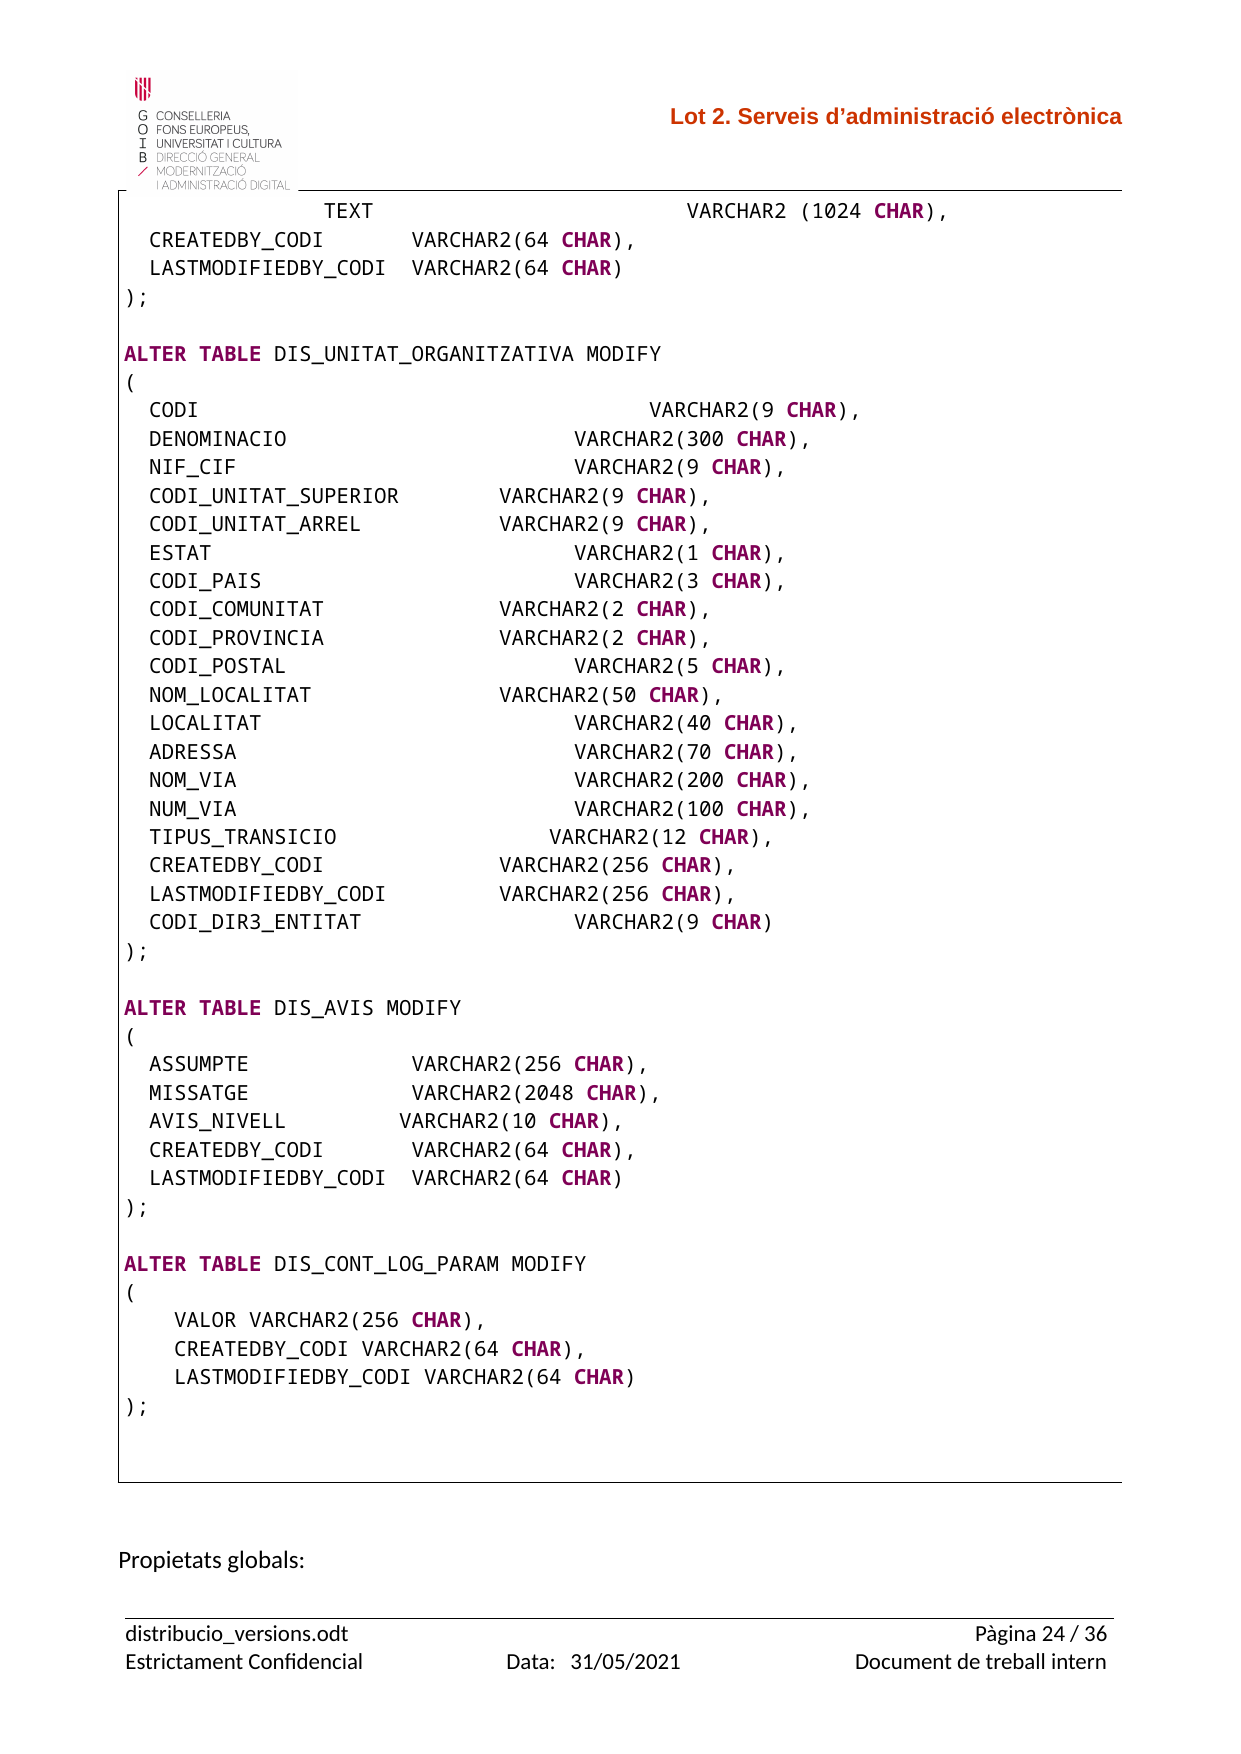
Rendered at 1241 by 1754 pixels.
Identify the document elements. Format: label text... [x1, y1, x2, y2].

table_header TEXT VARCHAR2 (1024 CHAR), CREATEDBY_CODI VARCHAR2(64 CHAR), LASTMODIFIEDBY_CODI VARCHAR2(64 CHAR) ); ALTER TABLE DIS_UNITAT_ORGANITZATIVA MODIFY ( CODI VARCHAR2(9 CHAR), DENOMINACIO VARCHAR2(300 CHAR), NIF_CIF VARCHAR2(9 CHAR), CODI_UNITAT_SUPERIOR VARCHAR2(9 CHAR), CODI_UNITAT_ARREL VARCHAR2(9 CHAR), ESTAT VARCHAR2(1 CHAR), CODI_PAIS VARCHAR2(3 CHAR), CODI_COMUNITAT VARCHAR2(2 CHAR), CODI_PROVINCIA VARCHAR2(2 CHAR), CODI_POSTAL VARCHAR2(5 CHAR), NOM_LOCALITAT VARCHAR2(50 CHAR), LOCALITAT VARCHAR2(40 CHAR), ADRESSA VARCHAR2(70 CHAR), NOM_VIA VARCHAR2(200 CHAR), NUM_VIA VARCHAR2(100 CHAR), TIPUS_TRANSICIO VARCHAR2(12 CHAR), CREATEDBY_CODI VARCHAR2(256 CHAR), LASTMODIFIEDBY_CODI VARCHAR2(256 CHAR), CODI_DIR3_ENTITAT VARCHAR2(9 CHAR) ); ALTER TABLE DIS_AVIS MODIFY ( ASSUMPTE VARCHAR2(256 CHAR), MISSATGE VARCHAR2(2048 CHAR), AVIS_NIVELL VARCHAR2(10 CHAR), CREATEDBY_CODI VARCHAR2(64 CHAR), LASTMODIFIEDBY_CODI VARCHAR2(64 CHAR) ); ALTER TABLE DIS_CONT_LOG_PARAM MODIFY ( VALOR VARCHAR2(256 CHAR), CREATEDBY_CODI VARCHAR2(64 CHAR), LASTMODIFIEDBY_CODI VARCHAR2(64 CHAR) ); [119, 191, 1122, 1482]
picture [126, 70, 299, 197]
text Propietats globals: [118, 1544, 1122, 1574]
